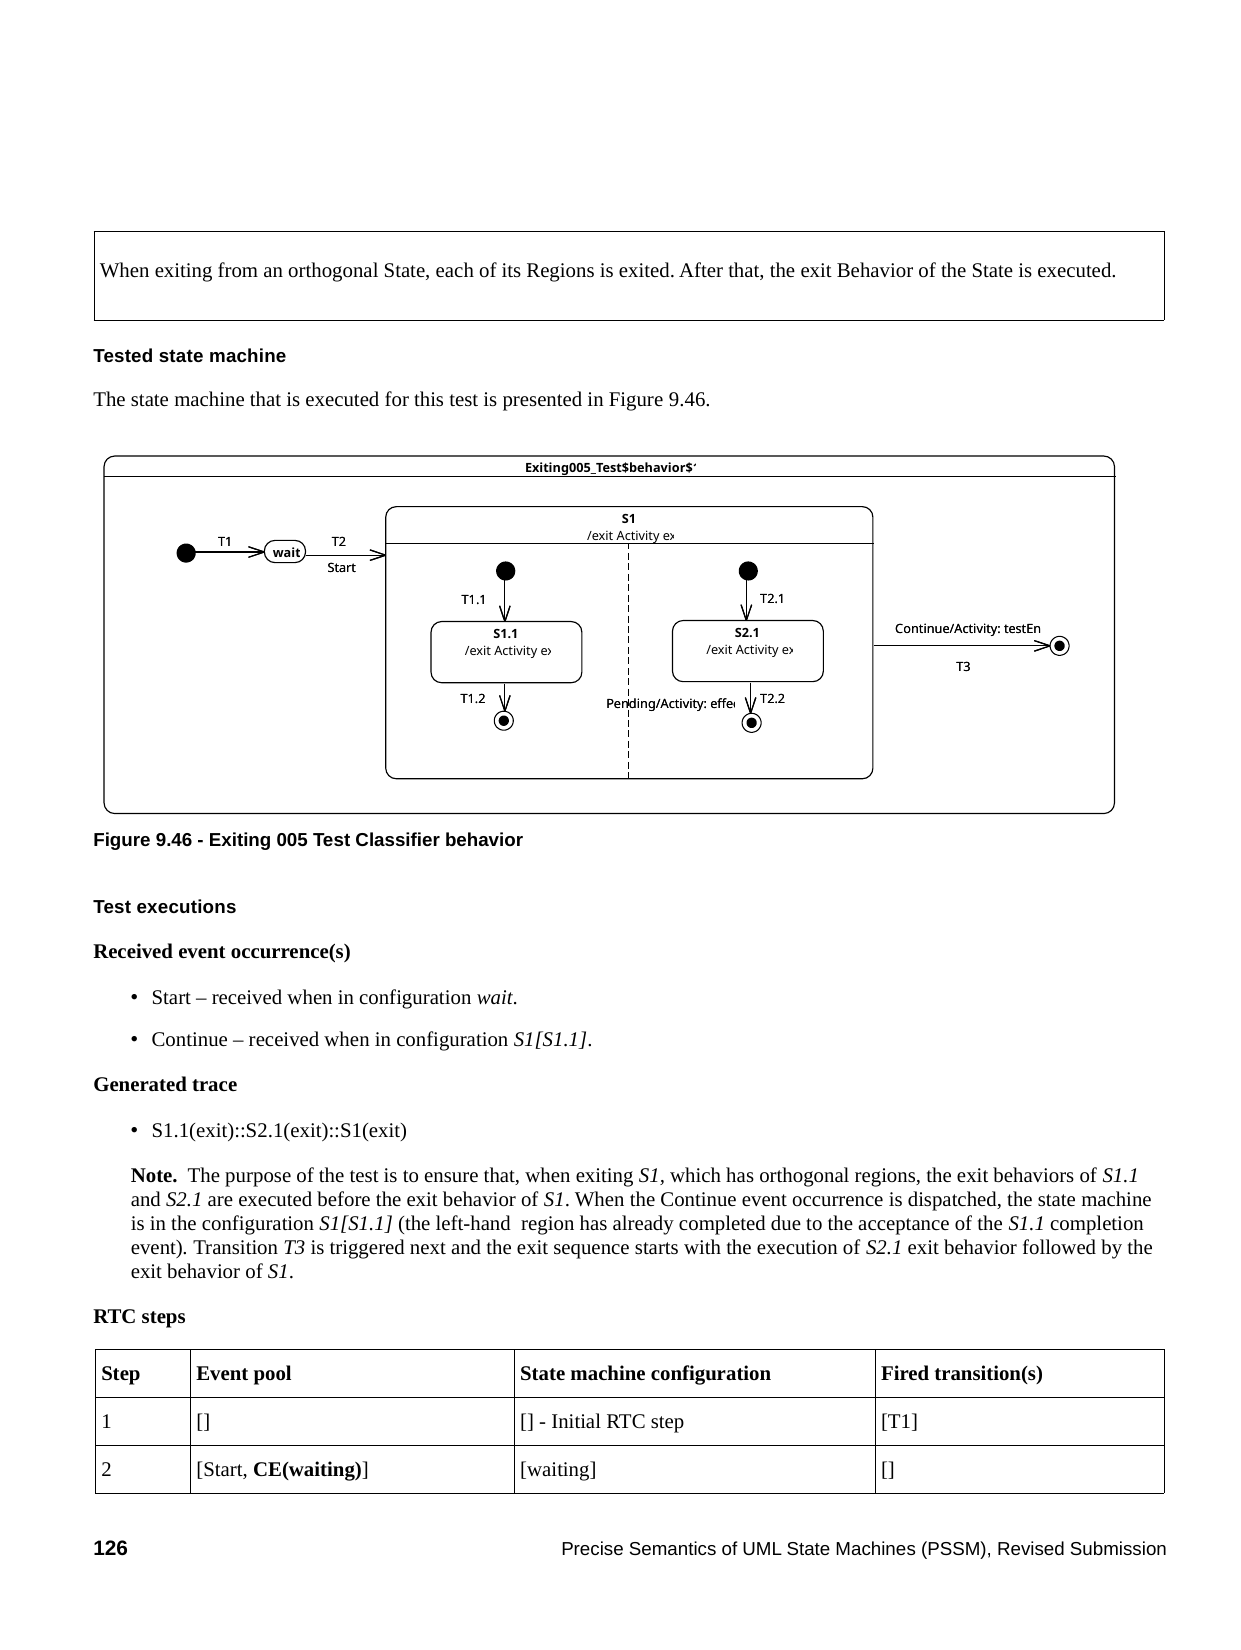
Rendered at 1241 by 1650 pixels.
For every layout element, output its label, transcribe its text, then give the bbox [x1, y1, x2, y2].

text Received event occurrence(s) [93, 939, 1164, 963]
table_header Step [96, 1350, 190, 1397]
table_cell When exiting from an orthogonal State, each of its Regions is exited. After that, the exit Behavior of the State is executed. [95, 232, 1164, 320]
table_header Event pool [191, 1350, 514, 1397]
list The state machine that is executed for this test is presented in Figure 9.46. [93, 387, 1164, 411]
list S1.1(exit)::S2.1(exit)::S1(exit) [131, 1117, 1164, 1142]
text Note. The purpose of the test is to ensure that, when exiting S1, which has orthogonal regions, the exit behaviors of S1.1 and S2.1 are executed before the exit behavior of S1. When the Continue event occurrence is dispatched, the state machine is in the configuration S1[S1.1] (the left-hand region has already completed due to the acceptance of the S1.1 completion event). Transition T3 is triggered next and the exit sequence starts with the execution of S2.1 exit behavior followed by the exit behavior of S1. [131, 1163, 1164, 1283]
table_cell 1 [96, 1398, 190, 1445]
text Generated trace [93, 1072, 1164, 1096]
table_header State machine configuration [515, 1350, 875, 1397]
table_cell [Start, CE(waiting)] [191, 1446, 514, 1492]
list Start – received when in configuration wait. [131, 984, 1164, 1009]
text Figure 9.46 - Exiting 005 Test Classifier behavior [93, 445, 1127, 850]
subtitle Tested state machine [93, 345, 1164, 366]
table_cell [T1] [876, 1398, 1164, 1445]
table_cell [waiting] [515, 1446, 875, 1492]
table_cell [] [191, 1398, 514, 1445]
table_cell [] - Initial RTC step [515, 1398, 875, 1445]
text RTC steps [93, 1304, 1164, 1328]
table_cell 2 [96, 1446, 190, 1492]
list Continue – received when in configuration S1[S1.1]. [131, 1026, 1164, 1051]
table_header Fired transition(s) [876, 1350, 1164, 1397]
table_cell [] [876, 1446, 1164, 1492]
subtitle Test executions [93, 896, 1164, 918]
